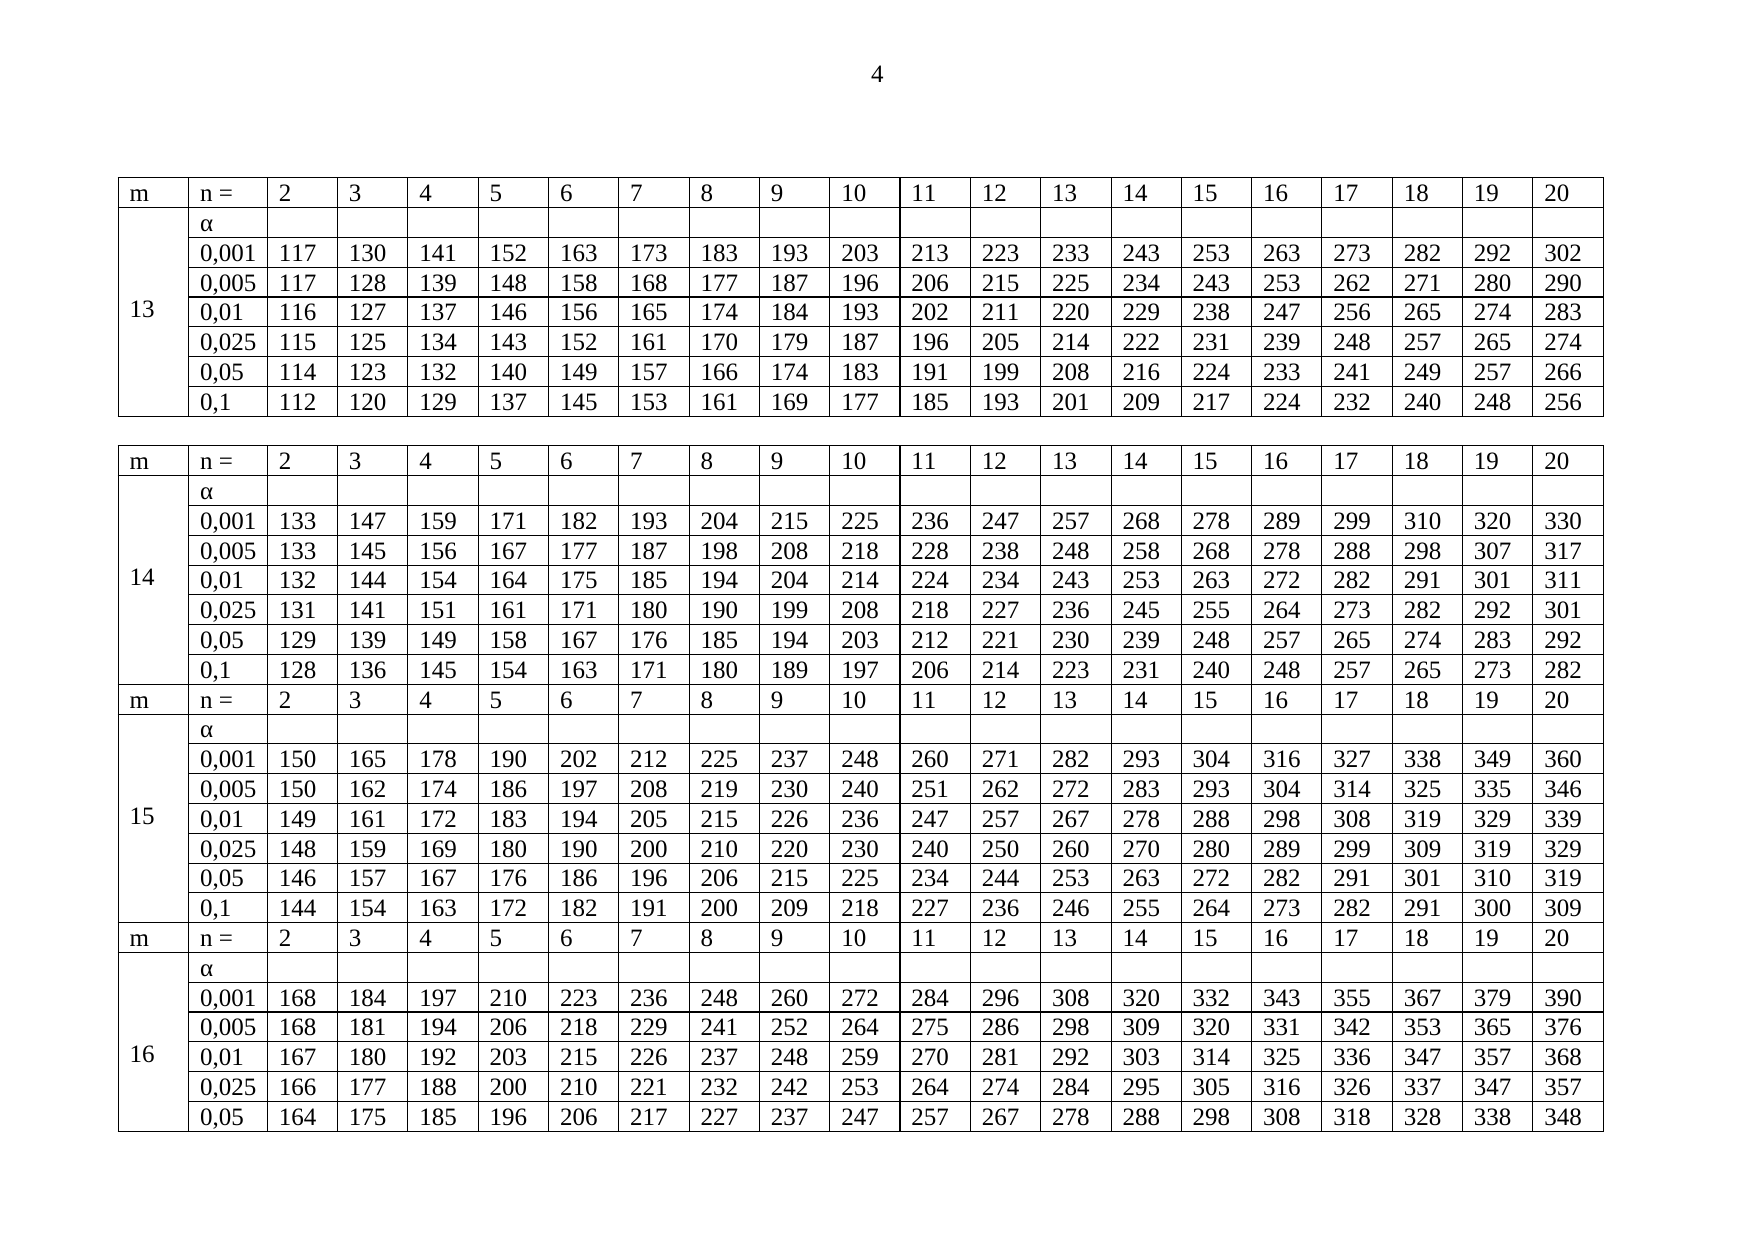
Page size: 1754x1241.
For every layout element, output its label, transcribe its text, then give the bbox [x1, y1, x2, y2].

table_cell 251 [901, 774, 970, 803]
table_cell 301 [1393, 864, 1462, 892]
table_cell 332 [1182, 983, 1251, 1011]
table_cell 210 [549, 1072, 618, 1101]
table_cell 349 [1463, 744, 1532, 773]
table_cell 236 [1041, 595, 1111, 624]
table_cell 153 [619, 387, 689, 416]
table_cell 197 [408, 983, 478, 1011]
table_cell 273 [1322, 595, 1392, 624]
table_cell 132 [268, 566, 337, 594]
table_cell 266 [1533, 357, 1603, 386]
table_cell 161 [479, 595, 548, 624]
table_cell 283 [1463, 625, 1532, 654]
table_header 12 [971, 446, 1040, 475]
table_cell 284 [1041, 1072, 1111, 1101]
table_cell [549, 476, 618, 505]
table_cell 167 [268, 1042, 337, 1071]
table_cell 16 [1252, 178, 1321, 207]
table_cell 282 [1322, 893, 1392, 922]
table_cell 236 [971, 893, 1040, 922]
table_cell 5 [479, 923, 548, 952]
table_cell 209 [1112, 387, 1181, 416]
table_cell [1252, 208, 1321, 237]
table_header 18 [1393, 446, 1462, 475]
table_cell 247 [1252, 298, 1321, 326]
table_cell 184 [760, 298, 829, 326]
table_cell 232 [1322, 387, 1392, 416]
table_cell 186 [479, 774, 548, 803]
table_cell 278 [1041, 1102, 1111, 1131]
table_cell [1041, 208, 1111, 237]
table_cell 0,005 [189, 774, 267, 803]
table_cell [901, 715, 970, 743]
table_header 19 [1463, 446, 1532, 475]
table_cell 185 [901, 387, 970, 416]
table_cell 154 [479, 655, 548, 684]
table_cell 199 [760, 595, 829, 624]
table_cell 211 [971, 298, 1040, 326]
table_cell [830, 208, 899, 237]
table_cell [619, 715, 689, 743]
table_cell 143 [479, 327, 548, 356]
table_cell [830, 715, 899, 743]
table_cell 342 [1322, 1013, 1392, 1041]
table_cell 14 [119, 476, 188, 684]
table_cell 173 [619, 238, 689, 267]
table_cell 206 [549, 1102, 618, 1131]
table_cell 11 [901, 178, 970, 207]
table_cell 243 [1182, 268, 1251, 296]
table_cell [690, 208, 759, 237]
table_cell 165 [338, 744, 407, 773]
table_cell 151 [408, 595, 478, 624]
table_cell 274 [1533, 327, 1603, 356]
table_cell 222 [1112, 327, 1181, 356]
table_cell 201 [1041, 387, 1111, 416]
table_cell 226 [619, 1042, 689, 1071]
table_cell 3 [338, 923, 407, 952]
table_cell 0,005 [189, 1013, 267, 1041]
table_cell 355 [1322, 983, 1392, 1011]
table_cell 161 [690, 387, 759, 416]
table_cell 353 [1393, 1013, 1462, 1041]
table_cell 262 [971, 774, 1040, 803]
table_cell 309 [1533, 893, 1603, 922]
table_cell 347 [1393, 1042, 1462, 1071]
table_cell 308 [1041, 983, 1111, 1011]
table_cell 247 [901, 804, 970, 833]
table_cell [901, 476, 970, 505]
table_cell [1533, 476, 1603, 505]
table_cell 273 [1322, 238, 1392, 267]
table_cell 242 [760, 1072, 829, 1101]
table_cell 248 [1041, 536, 1111, 564]
table_cell 282 [1252, 864, 1321, 892]
table_cell 0,025 [189, 1072, 267, 1101]
table_cell [1252, 715, 1321, 743]
table_cell 136 [338, 655, 407, 684]
table_cell 4 [408, 178, 478, 207]
table_cell 225 [830, 506, 899, 535]
table_cell 197 [830, 655, 899, 684]
table_cell 166 [690, 357, 759, 386]
table_cell 152 [549, 327, 618, 356]
table_cell 204 [690, 506, 759, 535]
table_cell 20 [1533, 923, 1603, 952]
table_cell 237 [760, 744, 829, 773]
table_cell 316 [1252, 744, 1321, 773]
table_cell 273 [1463, 655, 1532, 684]
table_cell 208 [1041, 357, 1111, 386]
table_cell 268 [1182, 536, 1251, 564]
table_cell 190 [479, 744, 548, 773]
table_cell 166 [268, 1072, 337, 1101]
table_cell 19 [1463, 685, 1532, 713]
table_cell 187 [619, 536, 689, 564]
table_cell 149 [549, 357, 618, 386]
table_cell 367 [1393, 983, 1462, 1011]
table_header 5 [479, 446, 548, 475]
table_cell 234 [1112, 268, 1181, 296]
table_cell 194 [549, 804, 618, 833]
table_cell 376 [1533, 1013, 1603, 1041]
table_header 13 [1041, 446, 1111, 475]
table_cell 335 [1463, 774, 1532, 803]
table_cell 158 [549, 268, 618, 296]
table_cell 175 [549, 566, 618, 594]
table_cell 206 [690, 864, 759, 892]
table_cell 196 [901, 327, 970, 356]
table_cell 6 [549, 178, 618, 207]
table_cell 244 [971, 864, 1040, 892]
table_cell 218 [549, 1013, 618, 1041]
table_cell 196 [830, 268, 899, 296]
table_cell 127 [338, 298, 407, 326]
table_cell [408, 208, 478, 237]
table_cell 307 [1463, 536, 1532, 564]
table_cell 141 [338, 595, 407, 624]
table_cell 267 [971, 1102, 1040, 1131]
table_cell 293 [1182, 774, 1251, 803]
table_cell 248 [1463, 387, 1532, 416]
table_cell 218 [830, 893, 899, 922]
table_cell [1041, 476, 1111, 505]
table_cell 292 [1463, 238, 1532, 267]
table_cell 170 [690, 327, 759, 356]
table_cell 236 [619, 983, 689, 1011]
table_cell [1393, 208, 1462, 237]
table_cell 185 [619, 566, 689, 594]
table_cell 337 [1393, 1072, 1462, 1101]
table_cell 19 [1463, 923, 1532, 952]
table_cell 231 [1112, 655, 1181, 684]
table_cell m [119, 685, 188, 713]
table_cell 234 [901, 864, 970, 892]
table_cell 217 [619, 1102, 689, 1131]
table_cell 284 [901, 983, 970, 1011]
table_cell 295 [1112, 1072, 1181, 1101]
table_cell 8 [690, 178, 759, 207]
table_cell 308 [1252, 1102, 1321, 1131]
table_cell 0,05 [189, 357, 267, 386]
table_cell 6 [549, 923, 618, 952]
table_cell 200 [690, 893, 759, 922]
table_cell 10 [830, 685, 899, 713]
table_cell 296 [971, 983, 1040, 1011]
table_cell [1112, 208, 1181, 237]
table_cell 271 [971, 744, 1040, 773]
table_cell 299 [1322, 834, 1392, 862]
table_cell 310 [1463, 864, 1532, 892]
table_cell 216 [1112, 357, 1181, 386]
table_cell 265 [1463, 327, 1532, 356]
table_cell 2 [268, 685, 337, 713]
table_cell 150 [268, 744, 337, 773]
table_cell 218 [901, 595, 970, 624]
table_cell [1533, 715, 1603, 743]
table_cell 302 [1533, 238, 1603, 267]
table_cell 149 [268, 804, 337, 833]
table_cell 223 [549, 983, 618, 1011]
table_cell 154 [408, 566, 478, 594]
table_cell 159 [338, 834, 407, 862]
table_cell 291 [1393, 893, 1462, 922]
table_cell 305 [1182, 1072, 1251, 1101]
table_cell 253 [830, 1072, 899, 1101]
table_cell 249 [1393, 357, 1462, 386]
table_cell [690, 953, 759, 982]
table_cell 223 [971, 238, 1040, 267]
table_cell 220 [760, 834, 829, 862]
table_cell 240 [1393, 387, 1462, 416]
table_cell [1041, 953, 1111, 982]
table_cell 20 [1533, 685, 1603, 713]
table_cell 200 [619, 834, 689, 862]
table_cell [690, 715, 759, 743]
table_cell 267 [1041, 804, 1111, 833]
table_cell 17 [1322, 178, 1392, 207]
table_cell 0,1 [189, 893, 267, 922]
table_cell 181 [338, 1013, 407, 1041]
table_cell 203 [830, 238, 899, 267]
table_cell 214 [1041, 327, 1111, 356]
table_cell 13 [1041, 685, 1111, 713]
table_cell 150 [268, 774, 337, 803]
table_cell 229 [619, 1013, 689, 1041]
table_cell 243 [1041, 566, 1111, 594]
table_cell 128 [338, 268, 407, 296]
table_cell 280 [1463, 268, 1532, 296]
table_cell 120 [338, 387, 407, 416]
table_cell n = [189, 178, 267, 207]
table_cell 137 [479, 387, 548, 416]
table_cell 273 [1252, 893, 1321, 922]
table_cell 300 [1463, 893, 1532, 922]
table_cell 357 [1463, 1042, 1532, 1071]
table_cell 253 [1252, 268, 1321, 296]
table_cell 0,001 [189, 238, 267, 267]
table_cell 5 [479, 178, 548, 207]
table_cell 10 [830, 923, 899, 952]
table_cell 191 [619, 893, 689, 922]
table_cell 298 [1182, 1102, 1251, 1131]
table_cell 221 [619, 1072, 689, 1101]
table_cell 0,01 [189, 804, 267, 833]
table_cell 205 [971, 327, 1040, 356]
table_cell 112 [268, 387, 337, 416]
table_cell 164 [268, 1102, 337, 1131]
table_cell [971, 953, 1040, 982]
table_cell 262 [1322, 268, 1392, 296]
table_cell 158 [479, 625, 548, 654]
table_cell 210 [479, 983, 548, 1011]
table_cell 339 [1533, 804, 1603, 833]
table_cell 282 [1393, 595, 1462, 624]
table_cell 175 [338, 1102, 407, 1131]
table_cell 238 [971, 536, 1040, 564]
table_cell 14 [1112, 178, 1181, 207]
table_cell 16 [1252, 685, 1321, 713]
table_cell 15 [119, 715, 188, 922]
table_cell 236 [901, 506, 970, 535]
table_cell 225 [830, 864, 899, 892]
table_header 11 [901, 446, 970, 475]
table_cell [1463, 208, 1532, 237]
table_cell 7 [619, 178, 689, 207]
table_cell 331 [1252, 1013, 1321, 1041]
table_cell 246 [1041, 893, 1111, 922]
table_cell 0,025 [189, 595, 267, 624]
table_cell n = [189, 685, 267, 713]
table_cell m [119, 178, 188, 207]
table_cell 308 [1322, 804, 1392, 833]
table_cell 360 [1533, 744, 1603, 773]
table_cell 286 [971, 1013, 1040, 1041]
table_cell 148 [268, 834, 337, 862]
table_cell 115 [268, 327, 337, 356]
table_cell 144 [338, 566, 407, 594]
table_header 17 [1322, 446, 1392, 475]
table_cell 16 [119, 953, 188, 1131]
table_cell 13 [1041, 178, 1111, 207]
table_cell 167 [479, 536, 548, 564]
table_cell 190 [690, 595, 759, 624]
table_cell 292 [1463, 595, 1532, 624]
table_cell 9 [760, 178, 829, 207]
table_cell 2 [268, 923, 337, 952]
table_cell 8 [690, 685, 759, 713]
table_cell 304 [1252, 774, 1321, 803]
table_cell 248 [1322, 327, 1392, 356]
table_cell 220 [1041, 298, 1111, 326]
table_cell [268, 953, 337, 982]
table_cell 274 [1393, 625, 1462, 654]
table_cell 283 [1112, 774, 1181, 803]
table_cell 282 [1533, 655, 1603, 684]
table_cell 247 [830, 1102, 899, 1131]
table_cell 215 [760, 864, 829, 892]
table_cell [1182, 715, 1251, 743]
table_cell 196 [479, 1102, 548, 1131]
table_cell 0,005 [189, 536, 267, 564]
table_cell [971, 715, 1040, 743]
table_cell 180 [690, 655, 759, 684]
table_cell 15 [1182, 923, 1251, 952]
table_cell 2 [268, 178, 337, 207]
table_cell 250 [971, 834, 1040, 862]
table_cell 346 [1533, 774, 1603, 803]
table_cell [1393, 476, 1462, 505]
table_cell 274 [971, 1072, 1040, 1101]
table_cell 292 [1533, 625, 1603, 654]
table_cell 161 [619, 327, 689, 356]
table_cell 171 [549, 595, 618, 624]
table_cell 192 [408, 1042, 478, 1071]
table_cell 221 [971, 625, 1040, 654]
table_cell 263 [1252, 238, 1321, 267]
table_cell 275 [901, 1013, 970, 1041]
table_cell 209 [760, 893, 829, 922]
table_cell 241 [1322, 357, 1392, 386]
table_cell 319 [1393, 804, 1462, 833]
table_cell 272 [1252, 566, 1321, 594]
table_cell 184 [338, 983, 407, 1011]
table_cell 237 [690, 1042, 759, 1071]
table_cell 227 [690, 1102, 759, 1131]
table_cell [901, 208, 970, 237]
table_cell 228 [901, 536, 970, 564]
table_cell 240 [830, 774, 899, 803]
table_cell 208 [760, 536, 829, 564]
table_cell 248 [760, 1042, 829, 1071]
table_cell 132 [408, 357, 478, 386]
table_cell 272 [1182, 864, 1251, 892]
table_cell 177 [549, 536, 618, 564]
table_cell 347 [1463, 1072, 1532, 1101]
table_cell 0,01 [189, 298, 267, 326]
table_cell 240 [901, 834, 970, 862]
table_cell 230 [1041, 625, 1111, 654]
table_cell α [189, 953, 267, 982]
table_cell 230 [760, 774, 829, 803]
table_cell [760, 208, 829, 237]
table_cell 314 [1322, 774, 1392, 803]
table_cell α [189, 715, 267, 743]
table_cell 227 [901, 893, 970, 922]
table_cell 179 [760, 327, 829, 356]
table_cell [1463, 715, 1532, 743]
table_cell 183 [479, 804, 548, 833]
table_cell 134 [408, 327, 478, 356]
table_cell 206 [479, 1013, 548, 1041]
table_cell 318 [1322, 1102, 1392, 1131]
table_cell [1182, 208, 1251, 237]
table_cell 157 [338, 864, 407, 892]
table_cell 245 [1112, 595, 1181, 624]
table_cell 219 [690, 774, 759, 803]
table_cell [268, 476, 337, 505]
table_cell 336 [1322, 1042, 1392, 1071]
table_cell 0,05 [189, 864, 267, 892]
table_cell 289 [1252, 506, 1321, 535]
table_cell 204 [760, 566, 829, 594]
table_cell 196 [619, 864, 689, 892]
table_cell 194 [760, 625, 829, 654]
table_cell 319 [1463, 834, 1532, 862]
table_header m [119, 446, 188, 475]
table_cell 326 [1322, 1072, 1392, 1101]
table_cell 176 [619, 625, 689, 654]
table_header 7 [619, 446, 689, 475]
table_header 10 [830, 446, 899, 475]
table_cell 144 [268, 893, 337, 922]
table_cell 248 [1182, 625, 1251, 654]
table_cell [619, 476, 689, 505]
table_cell 171 [479, 506, 548, 535]
table_cell 320 [1463, 506, 1532, 535]
table_cell 265 [1393, 298, 1462, 326]
table_cell [901, 953, 970, 982]
table_cell [1322, 715, 1392, 743]
table_cell 311 [1533, 566, 1603, 594]
table_cell [1393, 715, 1462, 743]
table_cell 182 [549, 893, 618, 922]
table_cell 325 [1252, 1042, 1321, 1071]
table_cell [549, 208, 618, 237]
table_cell 172 [408, 804, 478, 833]
table_cell [760, 715, 829, 743]
table_cell 225 [690, 744, 759, 773]
table_cell m [119, 923, 188, 952]
table_cell 232 [690, 1072, 759, 1101]
table_cell 265 [1393, 655, 1462, 684]
table_cell 274 [1463, 298, 1532, 326]
table_cell 146 [479, 298, 548, 326]
table_cell 264 [1182, 893, 1251, 922]
table_cell 193 [760, 238, 829, 267]
table_cell 365 [1463, 1013, 1532, 1041]
table_cell 215 [760, 506, 829, 535]
table_cell 20 [1533, 178, 1603, 207]
table_cell 188 [408, 1072, 478, 1101]
table_cell 288 [1182, 804, 1251, 833]
table_cell [760, 476, 829, 505]
table_cell [338, 208, 407, 237]
table_header 2 [268, 446, 337, 475]
table_cell 139 [408, 268, 478, 296]
table_cell 0,1 [189, 655, 267, 684]
table_cell 264 [1252, 595, 1321, 624]
table_cell 255 [1182, 595, 1251, 624]
table_cell 145 [338, 536, 407, 564]
table_cell 10 [830, 178, 899, 207]
table_header 14 [1112, 446, 1181, 475]
table_cell 390 [1533, 983, 1603, 1011]
table_cell [1182, 953, 1251, 982]
table_cell 203 [479, 1042, 548, 1071]
table_cell 129 [268, 625, 337, 654]
table_cell [408, 715, 478, 743]
table_cell 156 [549, 298, 618, 326]
table_cell 114 [268, 357, 337, 386]
table_cell 186 [549, 864, 618, 892]
table_cell 185 [408, 1102, 478, 1131]
table_cell 177 [830, 387, 899, 416]
table_cell 257 [971, 804, 1040, 833]
table_cell [408, 476, 478, 505]
table_cell 317 [1533, 536, 1603, 564]
table_cell 271 [1393, 268, 1462, 296]
table_cell 298 [1041, 1013, 1111, 1041]
table_cell 9 [760, 923, 829, 952]
table_cell 225 [1041, 268, 1111, 296]
table_header 15 [1182, 446, 1251, 475]
table_cell 145 [549, 387, 618, 416]
table_cell [1112, 476, 1181, 505]
table_cell [760, 953, 829, 982]
table_cell 185 [690, 625, 759, 654]
table_cell 13 [1041, 923, 1111, 952]
table_cell 278 [1112, 804, 1181, 833]
table_cell 0,025 [189, 834, 267, 862]
table_cell 255 [1112, 893, 1181, 922]
table_header 16 [1252, 446, 1321, 475]
table_cell 3 [338, 685, 407, 713]
table_cell 200 [479, 1072, 548, 1101]
table_cell [830, 476, 899, 505]
table_cell [971, 208, 1040, 237]
table_cell 4 [408, 685, 478, 713]
table_header 4 [408, 446, 478, 475]
table_cell 168 [619, 268, 689, 296]
table_cell [830, 953, 899, 982]
table_cell 171 [619, 655, 689, 684]
table_cell 6 [549, 685, 618, 713]
table_cell [479, 953, 548, 982]
table_cell 194 [690, 566, 759, 594]
table_cell 0,001 [189, 506, 267, 535]
table_cell 260 [1041, 834, 1111, 862]
table_cell 169 [408, 834, 478, 862]
table_cell 189 [760, 655, 829, 684]
table_cell 9 [760, 685, 829, 713]
table_cell 260 [760, 983, 829, 1011]
table_cell 226 [760, 804, 829, 833]
table_cell 130 [338, 238, 407, 267]
table_cell 17 [1322, 685, 1392, 713]
table_cell [1322, 208, 1392, 237]
table_cell [408, 953, 478, 982]
table_cell [338, 476, 407, 505]
table_cell 183 [830, 357, 899, 386]
table_cell [1393, 953, 1462, 982]
table_cell 146 [268, 864, 337, 892]
table_cell 259 [830, 1042, 899, 1071]
table_cell 229 [1112, 298, 1181, 326]
table_cell 15 [1182, 178, 1251, 207]
table_cell 243 [1112, 238, 1181, 267]
table_cell 223 [1041, 655, 1111, 684]
table_cell 117 [268, 268, 337, 296]
table_cell 319 [1533, 864, 1603, 892]
table_cell [1533, 953, 1603, 982]
table_cell 168 [268, 983, 337, 1011]
table_cell 163 [408, 893, 478, 922]
table_cell 272 [830, 983, 899, 1011]
table_cell 301 [1463, 566, 1532, 594]
table_cell [1041, 715, 1111, 743]
table_cell 174 [408, 774, 478, 803]
table_cell 16 [1252, 923, 1321, 952]
table_cell 3 [338, 178, 407, 207]
table_cell 329 [1463, 804, 1532, 833]
table_cell [619, 953, 689, 982]
table_cell 167 [408, 864, 478, 892]
table_cell 280 [1182, 834, 1251, 862]
table_cell 325 [1393, 774, 1462, 803]
table_cell 298 [1393, 536, 1462, 564]
table_header 3 [338, 446, 407, 475]
table_cell 193 [619, 506, 689, 535]
table_cell 168 [268, 1013, 337, 1041]
table_cell 156 [408, 536, 478, 564]
table_cell 299 [1322, 506, 1392, 535]
table_cell [1463, 953, 1532, 982]
table_cell 230 [830, 834, 899, 862]
table_cell 263 [1182, 566, 1251, 594]
table_cell 117 [268, 238, 337, 267]
table_cell [1322, 953, 1392, 982]
table_cell 263 [1112, 864, 1181, 892]
table_cell 238 [1182, 298, 1251, 326]
table_cell 202 [901, 298, 970, 326]
table_cell 0,001 [189, 744, 267, 773]
table_cell 368 [1533, 1042, 1603, 1071]
table_cell 257 [1322, 655, 1392, 684]
table_cell 208 [830, 595, 899, 624]
table_cell 172 [479, 893, 548, 922]
table_cell 379 [1463, 983, 1532, 1011]
table_cell 330 [1533, 506, 1603, 535]
table_cell [268, 208, 337, 237]
table_cell [619, 208, 689, 237]
table_header 8 [690, 446, 759, 475]
table_cell 309 [1393, 834, 1462, 862]
table_cell 11 [901, 923, 970, 952]
table_cell 260 [901, 744, 970, 773]
table_cell 0,05 [189, 1102, 267, 1131]
table_cell 145 [408, 655, 478, 684]
table_cell 348 [1533, 1102, 1603, 1131]
table_cell α [189, 208, 267, 237]
table_cell 210 [690, 834, 759, 862]
table_cell 298 [1252, 804, 1321, 833]
table_cell 133 [268, 506, 337, 535]
table_cell 194 [408, 1013, 478, 1041]
table_cell 240 [1182, 655, 1251, 684]
table_cell 265 [1322, 625, 1392, 654]
table_cell [1322, 476, 1392, 505]
table_cell 116 [268, 298, 337, 326]
table_cell 14 [1112, 685, 1181, 713]
table_cell 338 [1463, 1102, 1532, 1131]
table_cell 256 [1533, 387, 1603, 416]
table_cell [479, 208, 548, 237]
table_cell 131 [268, 595, 337, 624]
table_cell 257 [1252, 625, 1321, 654]
table_cell 193 [971, 387, 1040, 416]
table_cell 234 [971, 566, 1040, 594]
table_header 6 [549, 446, 618, 475]
table_cell 289 [1252, 834, 1321, 862]
table_cell 237 [760, 1102, 829, 1131]
table_cell 257 [1041, 506, 1111, 535]
table_cell 162 [338, 774, 407, 803]
table_cell 19 [1463, 178, 1532, 207]
table_cell 301 [1533, 595, 1603, 624]
table_cell 0,005 [189, 268, 267, 296]
table_cell 0,001 [189, 983, 267, 1011]
table_cell 197 [549, 774, 618, 803]
table_cell 157 [619, 357, 689, 386]
table_cell 12 [971, 178, 1040, 207]
table_cell 264 [830, 1013, 899, 1041]
table_cell 177 [338, 1072, 407, 1101]
table_cell 278 [1182, 506, 1251, 535]
table_cell 303 [1112, 1042, 1181, 1071]
table_cell 5 [479, 685, 548, 713]
table_cell 140 [479, 357, 548, 386]
table_cell 316 [1252, 1072, 1321, 1101]
table_cell 252 [760, 1013, 829, 1041]
table_cell 257 [1463, 357, 1532, 386]
table_cell 202 [549, 744, 618, 773]
table_cell 7 [619, 685, 689, 713]
table_cell 165 [619, 298, 689, 326]
table_cell 159 [408, 506, 478, 535]
table_cell 310 [1393, 506, 1462, 535]
table_cell 218 [830, 536, 899, 564]
table_cell 161 [338, 804, 407, 833]
table_cell 208 [619, 774, 689, 803]
table_cell 183 [690, 238, 759, 267]
table_cell [549, 715, 618, 743]
table_cell 320 [1112, 983, 1181, 1011]
table_cell [1463, 476, 1532, 505]
table_cell 206 [901, 268, 970, 296]
table_cell 329 [1533, 834, 1603, 862]
table_cell 178 [408, 744, 478, 773]
table_cell 198 [690, 536, 759, 564]
table_cell 272 [1041, 774, 1111, 803]
table_cell 180 [479, 834, 548, 862]
table_cell 282 [1393, 238, 1462, 267]
table_cell 7 [619, 923, 689, 952]
table_cell [1533, 208, 1603, 237]
table_cell 190 [549, 834, 618, 862]
table_cell 0,01 [189, 566, 267, 594]
table_cell 17 [1322, 923, 1392, 952]
table_cell 291 [1393, 566, 1462, 594]
table_cell [479, 476, 548, 505]
table_cell [971, 476, 1040, 505]
table_cell 288 [1112, 1102, 1181, 1131]
table_cell 125 [338, 327, 407, 356]
table_cell 328 [1393, 1102, 1462, 1131]
table_cell 241 [690, 1013, 759, 1041]
table_cell 256 [1322, 298, 1392, 326]
table_cell 253 [1112, 566, 1181, 594]
table_cell 148 [479, 268, 548, 296]
table_cell 288 [1322, 536, 1392, 564]
table_cell 248 [690, 983, 759, 1011]
table_cell 258 [1112, 536, 1181, 564]
table_cell 224 [901, 566, 970, 594]
table_cell 343 [1252, 983, 1321, 1011]
table_cell 0,025 [189, 327, 267, 356]
table_cell 214 [971, 655, 1040, 684]
table_cell 0,05 [189, 625, 267, 654]
table_cell 233 [1041, 238, 1111, 267]
table_cell 193 [830, 298, 899, 326]
table_cell 247 [971, 506, 1040, 535]
table_cell 205 [619, 804, 689, 833]
table_cell 291 [1322, 864, 1392, 892]
table_cell 338 [1393, 744, 1462, 773]
table_cell 18 [1393, 685, 1462, 713]
table_cell 12 [971, 685, 1040, 713]
table_cell 320 [1182, 1013, 1251, 1041]
table_cell 253 [1182, 238, 1251, 267]
table_cell [338, 953, 407, 982]
table_cell [1182, 476, 1251, 505]
table_cell 0,1 [189, 387, 267, 416]
table_cell 290 [1533, 268, 1603, 296]
table_cell 4 [408, 923, 478, 952]
table_cell 257 [901, 1102, 970, 1131]
table_cell 15 [1182, 685, 1251, 713]
table_cell 215 [971, 268, 1040, 296]
table_cell 128 [268, 655, 337, 684]
table_cell 163 [549, 655, 618, 684]
table_cell 214 [830, 566, 899, 594]
table_cell 281 [971, 1042, 1040, 1071]
table_cell 212 [619, 744, 689, 773]
table_cell 174 [760, 357, 829, 386]
table_cell 180 [619, 595, 689, 624]
table_cell 293 [1112, 744, 1181, 773]
table_cell 137 [408, 298, 478, 326]
table_cell 239 [1112, 625, 1181, 654]
table_cell [1112, 715, 1181, 743]
table_cell 0,01 [189, 1042, 267, 1071]
table_cell 154 [338, 893, 407, 922]
table_cell 206 [901, 655, 970, 684]
table_cell 264 [901, 1072, 970, 1101]
table_cell 149 [408, 625, 478, 654]
table_cell 18 [1393, 178, 1462, 207]
table_cell 248 [830, 744, 899, 773]
table_cell 227 [971, 595, 1040, 624]
table_cell 174 [690, 298, 759, 326]
table_cell 163 [549, 238, 618, 267]
table_cell 268 [1112, 506, 1181, 535]
table_cell 314 [1182, 1042, 1251, 1071]
table_cell 212 [901, 625, 970, 654]
table_cell 282 [1322, 566, 1392, 594]
table_cell n = [189, 923, 267, 952]
table_header n = [189, 446, 267, 475]
table_cell 270 [1112, 834, 1181, 862]
table_cell [338, 715, 407, 743]
table_cell 239 [1252, 327, 1321, 356]
table_cell 147 [338, 506, 407, 535]
table_cell 129 [408, 387, 478, 416]
table_header 20 [1533, 446, 1603, 475]
table_cell 141 [408, 238, 478, 267]
table_cell 253 [1041, 864, 1111, 892]
table_header 9 [760, 446, 829, 475]
table_cell 327 [1322, 744, 1392, 773]
table_cell 123 [338, 357, 407, 386]
table_cell 182 [549, 506, 618, 535]
table_cell 13 [119, 208, 188, 416]
table_cell 169 [760, 387, 829, 416]
table_cell 292 [1041, 1042, 1111, 1071]
table_cell [479, 715, 548, 743]
table_cell 152 [479, 238, 548, 267]
table_cell 18 [1393, 923, 1462, 952]
table_cell 176 [479, 864, 548, 892]
table_cell 8 [690, 923, 759, 952]
table_cell 199 [971, 357, 1040, 386]
table_cell 187 [760, 268, 829, 296]
table_cell [690, 476, 759, 505]
table_cell 304 [1182, 744, 1251, 773]
table_cell 177 [690, 268, 759, 296]
table_cell 139 [338, 625, 407, 654]
table_cell 14 [1112, 923, 1181, 952]
table_cell 187 [830, 327, 899, 356]
table_cell 233 [1252, 357, 1321, 386]
table_cell 12 [971, 923, 1040, 952]
table_cell 231 [1182, 327, 1251, 356]
table_cell 357 [1533, 1072, 1603, 1101]
table_cell 278 [1252, 536, 1321, 564]
table_cell 224 [1252, 387, 1321, 416]
table_cell 236 [830, 804, 899, 833]
table_cell [1252, 476, 1321, 505]
table_cell [1252, 953, 1321, 982]
table_cell 11 [901, 685, 970, 713]
table_cell [268, 715, 337, 743]
table_cell 217 [1182, 387, 1251, 416]
table_cell 133 [268, 536, 337, 564]
table_cell [549, 953, 618, 982]
table_cell 270 [901, 1042, 970, 1071]
table_cell 164 [479, 566, 548, 594]
table_cell 283 [1533, 298, 1603, 326]
table_cell 215 [690, 804, 759, 833]
table_cell 248 [1252, 655, 1321, 684]
table_cell 215 [549, 1042, 618, 1071]
table_cell 309 [1112, 1013, 1181, 1041]
table_cell 224 [1182, 357, 1251, 386]
table_cell [1112, 953, 1181, 982]
table_cell 257 [1393, 327, 1462, 356]
table_cell 282 [1041, 744, 1111, 773]
table_cell 180 [338, 1042, 407, 1071]
table_cell 167 [549, 625, 618, 654]
table_cell 213 [901, 238, 970, 267]
table_cell 203 [830, 625, 899, 654]
table_cell α [189, 476, 267, 505]
table_cell 191 [901, 357, 970, 386]
